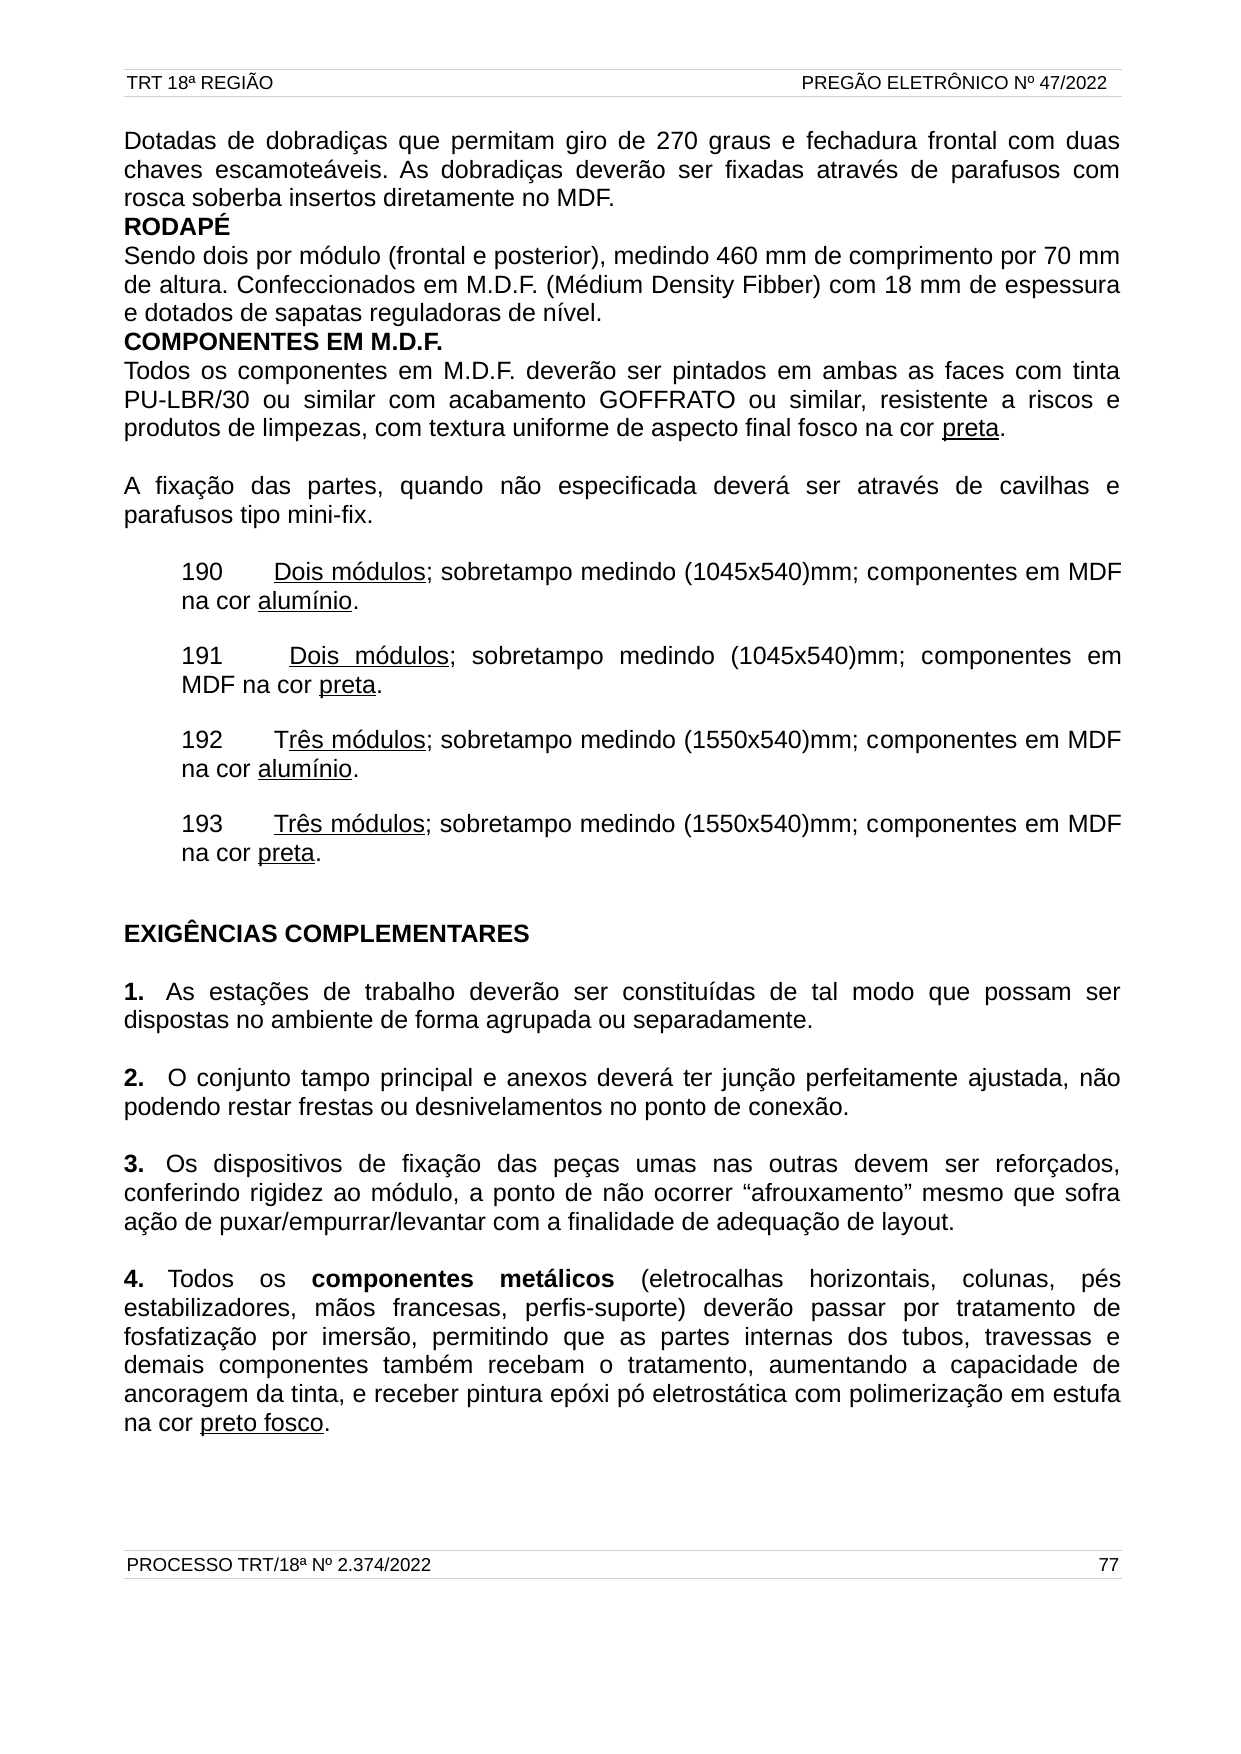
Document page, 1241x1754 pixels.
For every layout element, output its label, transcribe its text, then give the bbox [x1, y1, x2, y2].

text Dotadas de dobradiças que permitam giro de 270 graus e fechadura frontal com duas chaves escamoteáveis. As dobradiças deverão ser fixadas através de parafusos com rosca soberba insertos diretamente no MDF. [123, 126, 1122, 212]
text Sendo dois por módulo (frontal e posterior), medindo 460 mm de comprimento por 70 mm de altura. Confeccionados em M.D.F. (Médium Density Fibber) com 18 mm de espessura e dotados de sapatas reguladoras de nível. [123, 241, 1122, 327]
text 193 Três módulos; sobretampo medindo (1550x540)mm; componentes em MDF na cor preta. [181, 809, 1122, 866]
text COMPONENTES EM M.D.F. [123, 327, 1122, 356]
text 191 Dois módulos; sobretampo medindo (1045x540)mm; componentes em MDF na cor preta. [181, 641, 1122, 698]
text A fixação das partes, quando não especificada deverá ser através de cavilhas e parafusos tipo mini-fix. [123, 471, 1122, 528]
text 192 Três módulos; sobretampo medindo (1550x540)mm; componentes em MDF na cor alumínio. [181, 725, 1122, 782]
text 3. Os dispositivos de fixação das peças umas nas outras devem ser reforçados, conferindo rigidez ao módulo, a ponto de não ocorrer “afrouxamento” mesmo que sofra ação de puxar/empurrar/levantar com a finalidade de adequação de layout. [123, 1149, 1122, 1235]
text 2. O conjunto tampo principal e anexos deverá ter junção perfeitamente ajustada, não podendo restar frestas ou desnivelamentos no ponto de conexão. [123, 1063, 1122, 1120]
text 1. As estações de trabalho deverão ser constituídas de tal modo que possam ser dispostas no ambiente de forma agrupada ou separadamente. [123, 976, 1122, 1034]
text RODAPÉ [123, 212, 1122, 241]
text 190 Dois módulos; sobretampo medindo (1045x540)mm; componentes em MDF na cor alumínio. [181, 557, 1122, 615]
text EXIGÊNCIAS COMPLEMENTARES [123, 919, 1122, 948]
text Todos os componentes em M.D.F. deverão ser pintados em ambas as faces com tinta PU‑LBR/30 ou similar com acabamento GOFFRATO ou similar, resistente a riscos e produtos de limpezas, com textura uniforme de aspecto final fosco na cor preta. [123, 356, 1122, 442]
text 4. Todos os componentes metálicos (eletrocalhas horizontais, colunas, pés estabilizadores, mãos francesas, perfis-suporte) deverão passar por tratamento de fosfatização por imersão, permitindo que as partes internas dos tubos, travessas e demais componentes também recebam o tratamento, aumentando a capacidade de ancoragem da tinta, e receber pintura epóxi pó eletrostática com polimerização em estufa na cor preto fosco. [123, 1264, 1122, 1436]
